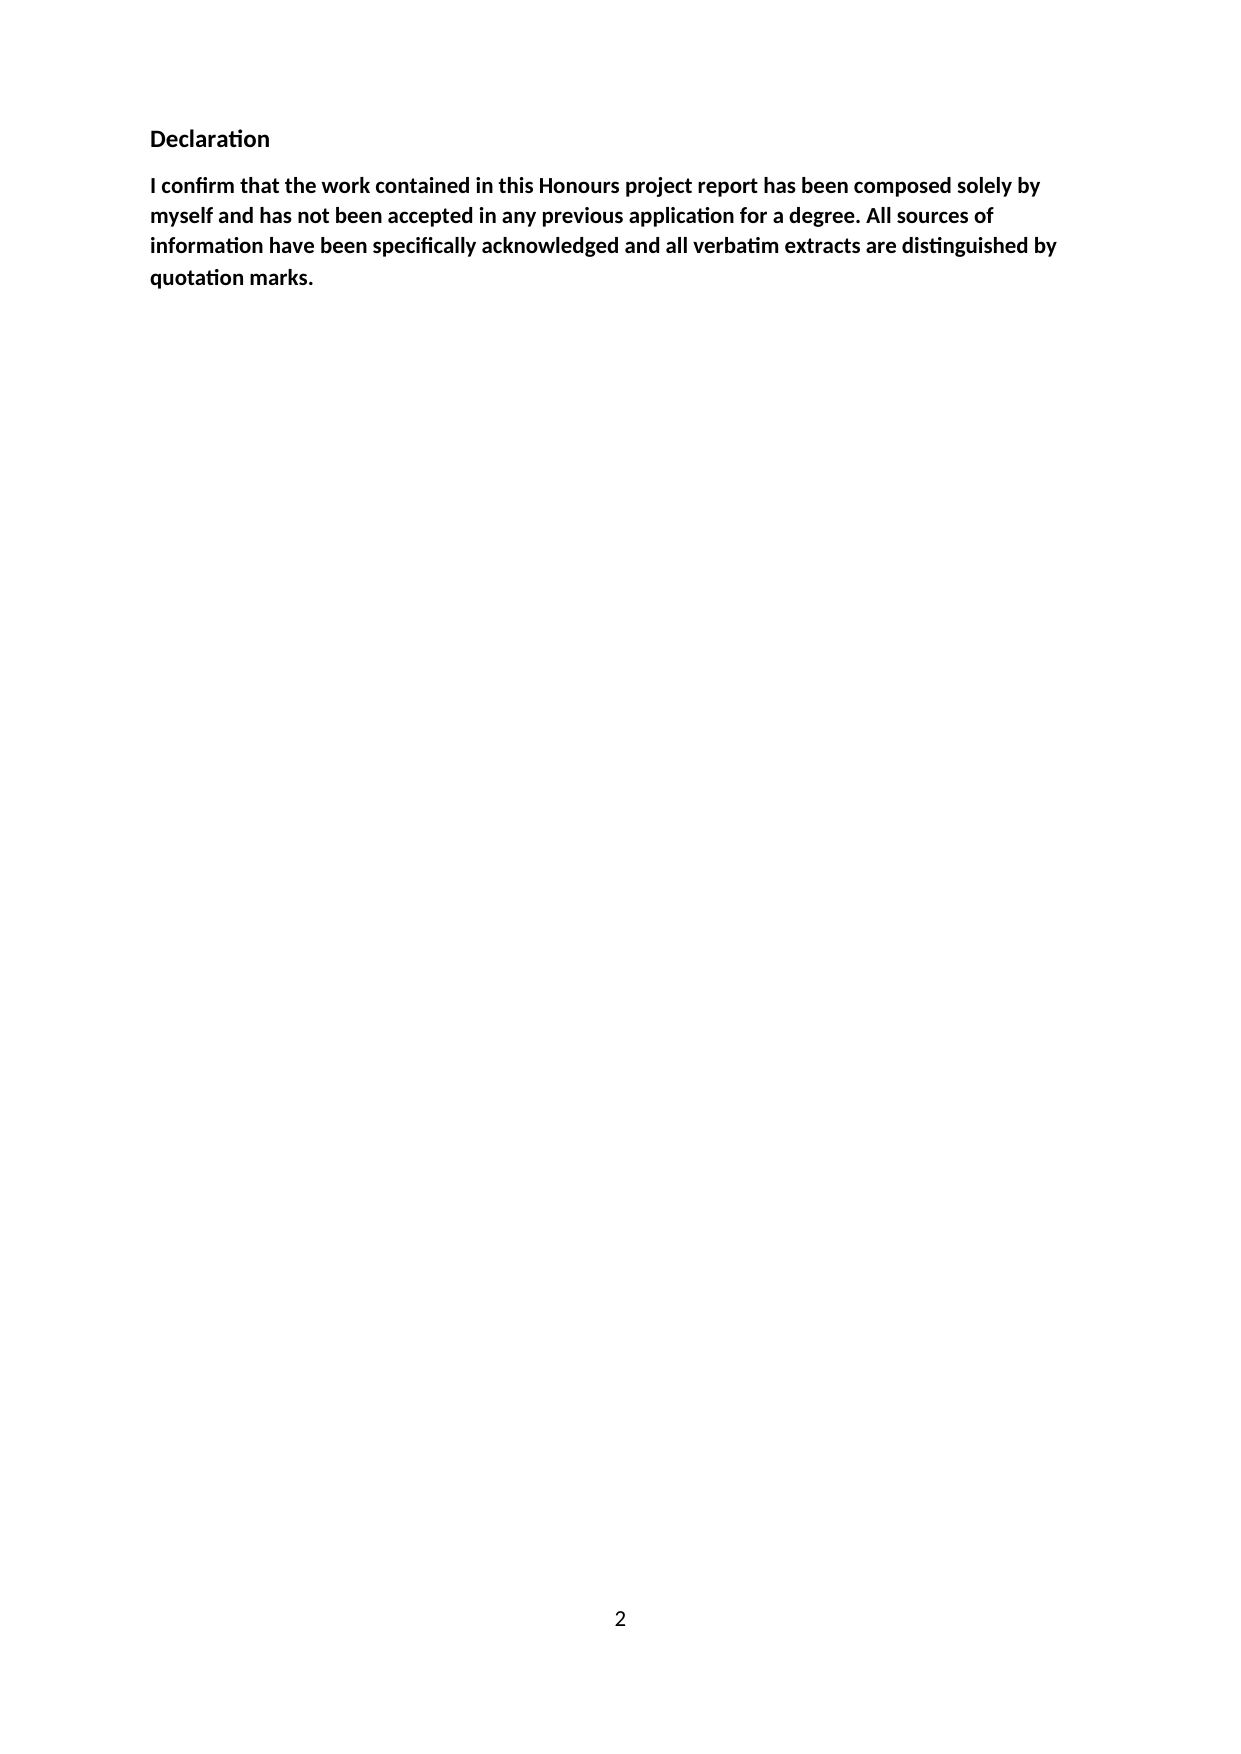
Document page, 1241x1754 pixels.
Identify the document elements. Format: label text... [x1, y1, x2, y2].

text Declaration [150, 123, 1090, 153]
text I confirm that the work contained in this Honours project report has been composed solely by myself and has not been accepted in any previous application for a degree. All sources of information have been specifically acknowledged and all verbatim extracts are distinguished by quotation marks. [150, 172, 1090, 291]
